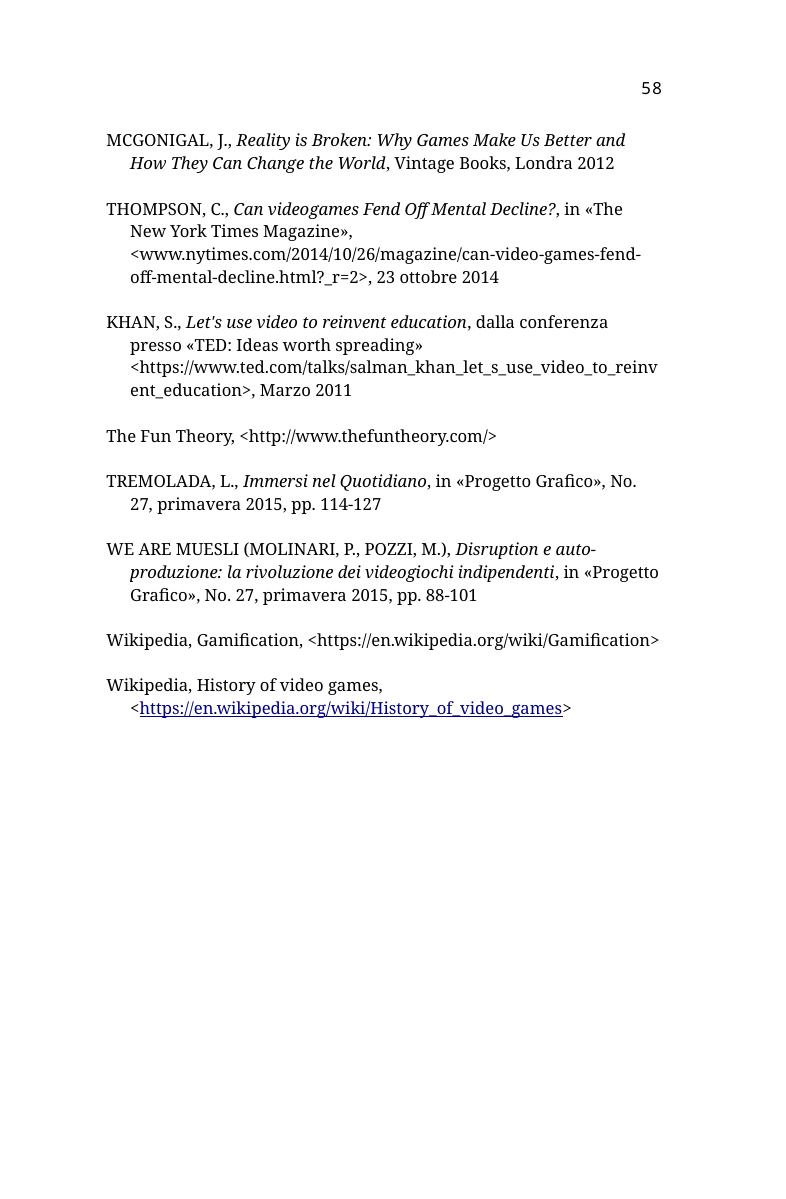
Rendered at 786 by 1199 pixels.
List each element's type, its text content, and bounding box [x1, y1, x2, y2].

text TREMOLADA, L., Immersi nel Quotidiano, in «Progetto Grafico», No. 27, primavera 2015, pp. 114-127 [106, 469, 661, 515]
text WE ARE MUESLI (MOLINARI, P., POZZI, M.), Disruption e auto-produzione: la rivoluzione dei videogiochi indipendenti, in «Progetto Grafico», No. 27, primavera 2015, pp. 88-101 [106, 538, 661, 606]
text The Fun Theory, <http://www.thefuntheory.com/> [106, 424, 661, 447]
text MCGONIGAL, J., Reality is Broken: Why Games Make Us Better and How They Can Change the World, Vintage Books, Londra 2012 [106, 129, 661, 174]
text Wikipedia, Gamification, <https://en.wikipedia.org/wiki/Gamification> [106, 628, 661, 651]
text KHAN, S., Let's use video to reinvent education, dalla conferenza presso «TED: Ideas worth spreading» <https://www.ted.com/talks/salman_khan_let_s_use_video_to_reinvent_education>, Marzo 2011 [106, 311, 661, 401]
text Wikipedia, History of video games, <https://en.wikipedia.org/wiki/History_of_video_games> [106, 674, 661, 719]
text THOMPSON, C., Can videogames Fend Off Mental Decline?, in «The New York Times Magazine», <www.nytimes.com/2014/10/26/magazine/can-video-games-fend-off-mental-decline.html?_r=2>, 23 ottobre 2014 [106, 197, 661, 288]
